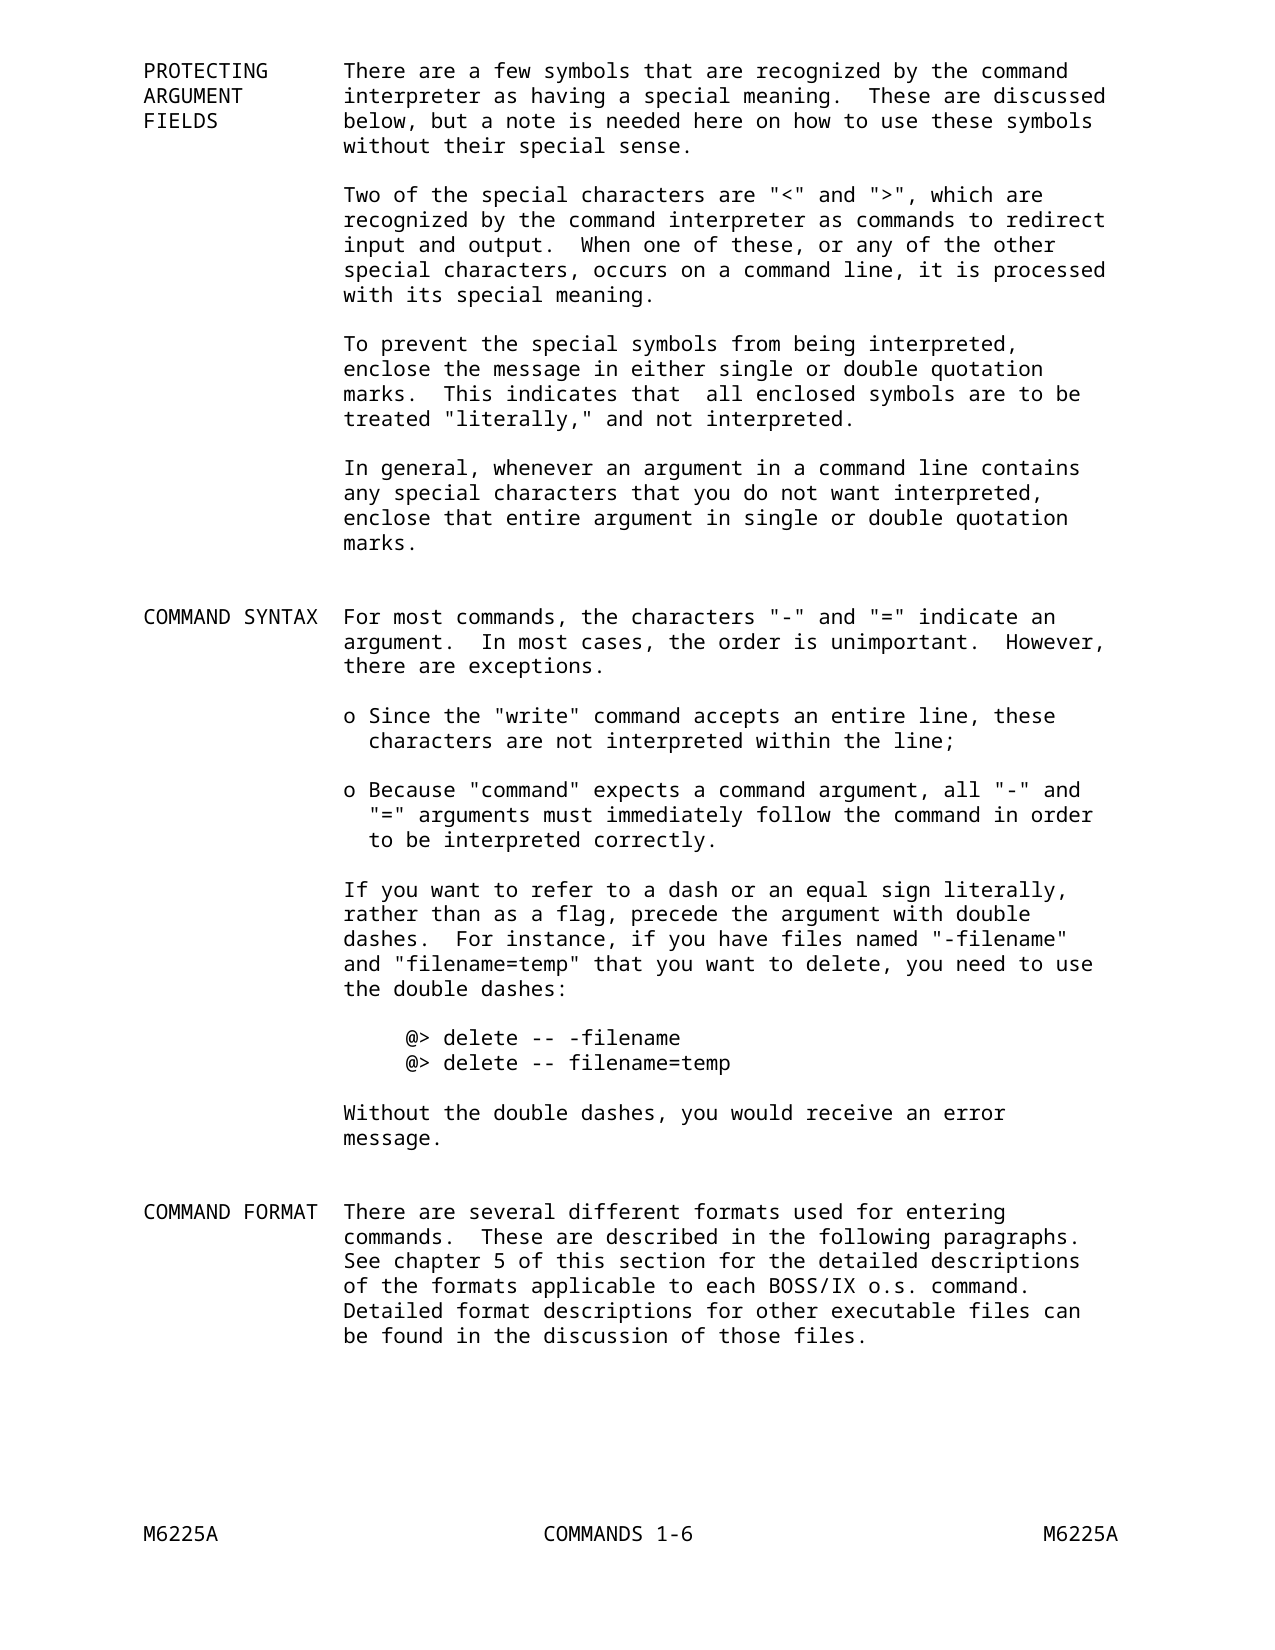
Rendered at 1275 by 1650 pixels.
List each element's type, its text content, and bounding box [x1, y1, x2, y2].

text If you want to refer to a dash or an equal sign literally, [118, 877, 1145, 902]
text ARGUMENT interpreter as having a special meaning. These are discussed [118, 84, 1145, 109]
text of the formats applicable to each BOSS/IX o.s. command. [118, 1274, 1145, 1299]
text there are exceptions. [118, 654, 1145, 679]
text recognized by the command interpreter as commands to redirect [118, 208, 1145, 233]
text argument. In most cases, the order is unimportant. However, [118, 629, 1145, 654]
text See chapter 5 of this section for the detailed descriptions [118, 1249, 1145, 1274]
text characters are not interpreted within the line; [118, 728, 1145, 753]
text message. [118, 1125, 1145, 1150]
text without their special sense. [118, 133, 1145, 158]
text enclose the message in either single or double quotation [118, 357, 1145, 381]
text commands. These are described in the following paragraphs. [118, 1224, 1145, 1249]
text enclose that entire argument in single or double quotation [118, 505, 1145, 530]
text marks. This indicates that all enclosed symbols are to be [118, 381, 1145, 406]
text to be interpreted correctly. [118, 828, 1145, 852]
text and "filename=temp" that you want to delete, you need to use [118, 952, 1145, 976]
text special characters, occurs on a command line, it is processed [118, 257, 1145, 282]
text any special characters that you do not want interpreted, [118, 481, 1145, 505]
text Detailed format descriptions for other executable files can [118, 1299, 1145, 1323]
text Without the double dashes, you would receive an error [118, 1100, 1145, 1125]
text In general, whenever an argument in a command line contains [118, 456, 1145, 481]
text "=" arguments must immediately follow the command in order [118, 803, 1145, 828]
text @> delete -- -filename [118, 1026, 1145, 1051]
text M6225A COMMANDS 1-6 M6225A [118, 1522, 1145, 1547]
text To prevent the special symbols from being interpreted, [118, 332, 1145, 357]
text @> delete -- filename=temp [118, 1051, 1145, 1076]
text FIELDS below, but a note is needed here on how to use these symbols [118, 109, 1145, 133]
text input and output. When one of these, or any of the other [118, 233, 1145, 257]
text the double dashes: [118, 976, 1145, 1001]
text o Because "command" expects a command argument, all "-" and [118, 778, 1145, 803]
text PROTECTING There are a few symbols that are recognized by the command [118, 59, 1145, 84]
text dashes. For instance, if you have files named "-filename" [118, 927, 1145, 952]
text o Since the "write" command accepts an entire line, these [118, 704, 1145, 728]
text rather than as a flag, precede the argument with double [118, 902, 1145, 927]
text treated "literally," and not interpreted. [118, 406, 1145, 431]
text be found in the discussion of those files. [118, 1323, 1145, 1348]
text COMMAND FORMAT There are several different formats used for entering [118, 1199, 1145, 1224]
text Two of the special characters are "<" and ">", which are [118, 183, 1145, 208]
text with its special meaning. [118, 282, 1145, 307]
text marks. [118, 530, 1145, 555]
text COMMAND SYNTAX For most commands, the characters "-" and "=" indicate an [118, 604, 1145, 629]
